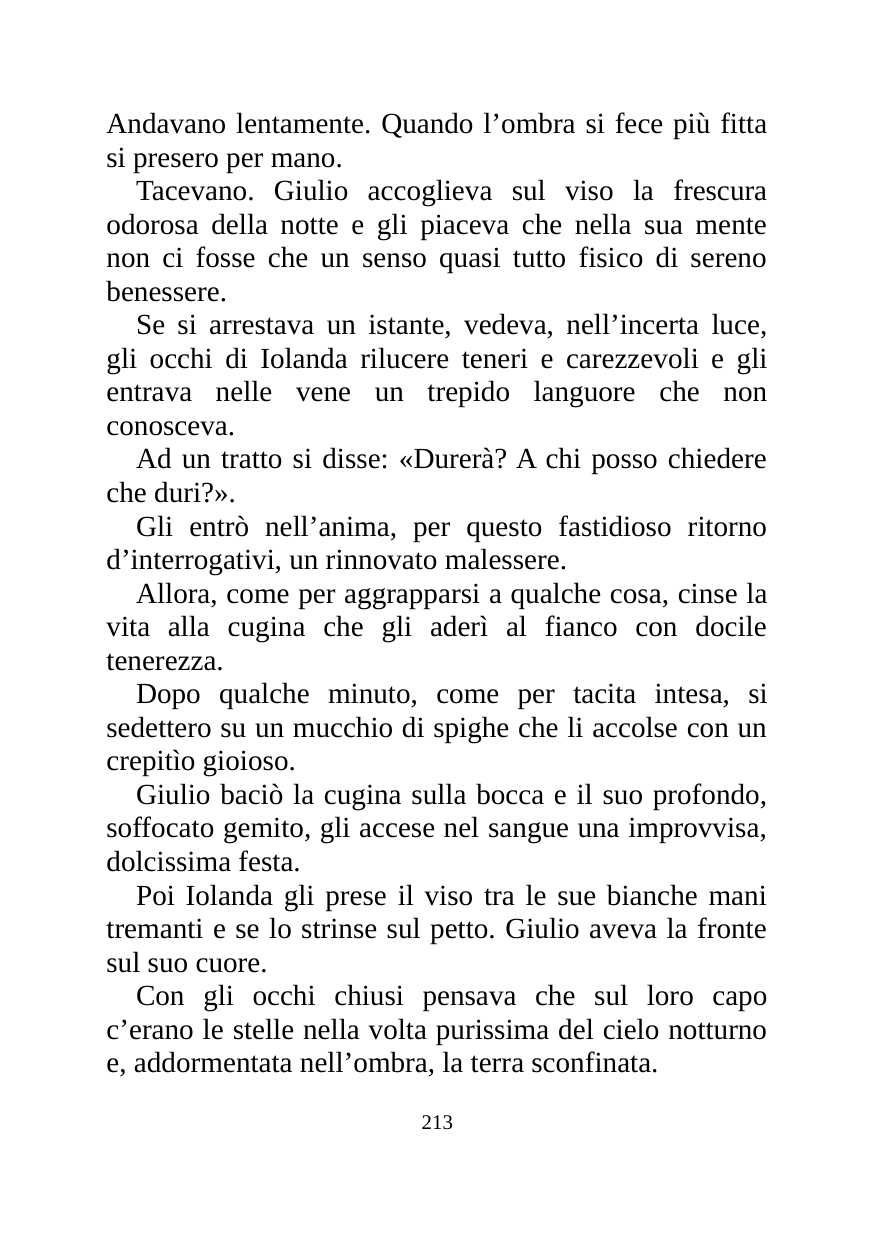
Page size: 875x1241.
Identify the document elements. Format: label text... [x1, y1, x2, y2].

text Dopo qualche minuto, come per tacita intesa, si sedettero su un mucchio di spighe che li accolse con un crepitìo gioioso. [106, 676, 768, 777]
text Con gli occhi chiusi pensava che sul loro capo c’erano le stelle nella volta purissima del cielo notturno e, addormentata nell’ombra, la terra sconfinata. [106, 978, 768, 1079]
text Ad un tratto si disse: «Durerà? A chi posso chiedere che duri?». [106, 442, 768, 509]
text Gli entrò nell’anima, per questo fastidioso ritorno d’interrogativi, un rinnovato malessere. [106, 509, 768, 576]
text Tacevano. Giulio accoglieva sul viso la frescura odorosa della notte e gli piaceva che nella sua mente non ci fosse che un senso quasi tutto fisico di sereno benessere. [106, 173, 768, 307]
text Poi Iolanda gli prese il viso tra le sue bianche mani tremanti e se lo strinse sul petto. Giulio aveva la fronte sul suo cuore. [106, 878, 768, 978]
text Giulio baciò la cugina sulla bocca e il suo profondo, soffocato gemito, gli accese nel sangue una improvvisa, dolcissima festa. [106, 777, 768, 878]
text Allora, come per aggrapparsi a qualche cosa, cinse la vita alla cugina che gli aderì al fianco con docile tenerezza. [106, 576, 768, 676]
text Se si arrestava un istante, vedeva, nell’incerta luce, gli occhi di Iolanda rilucere teneri e carezzevoli e gli entrava nelle vene un trepido languore che non conosceva. [106, 307, 768, 442]
text Andavano lentamente. Quando l’ombra si fece più fitta si presero per mano. [106, 106, 768, 173]
